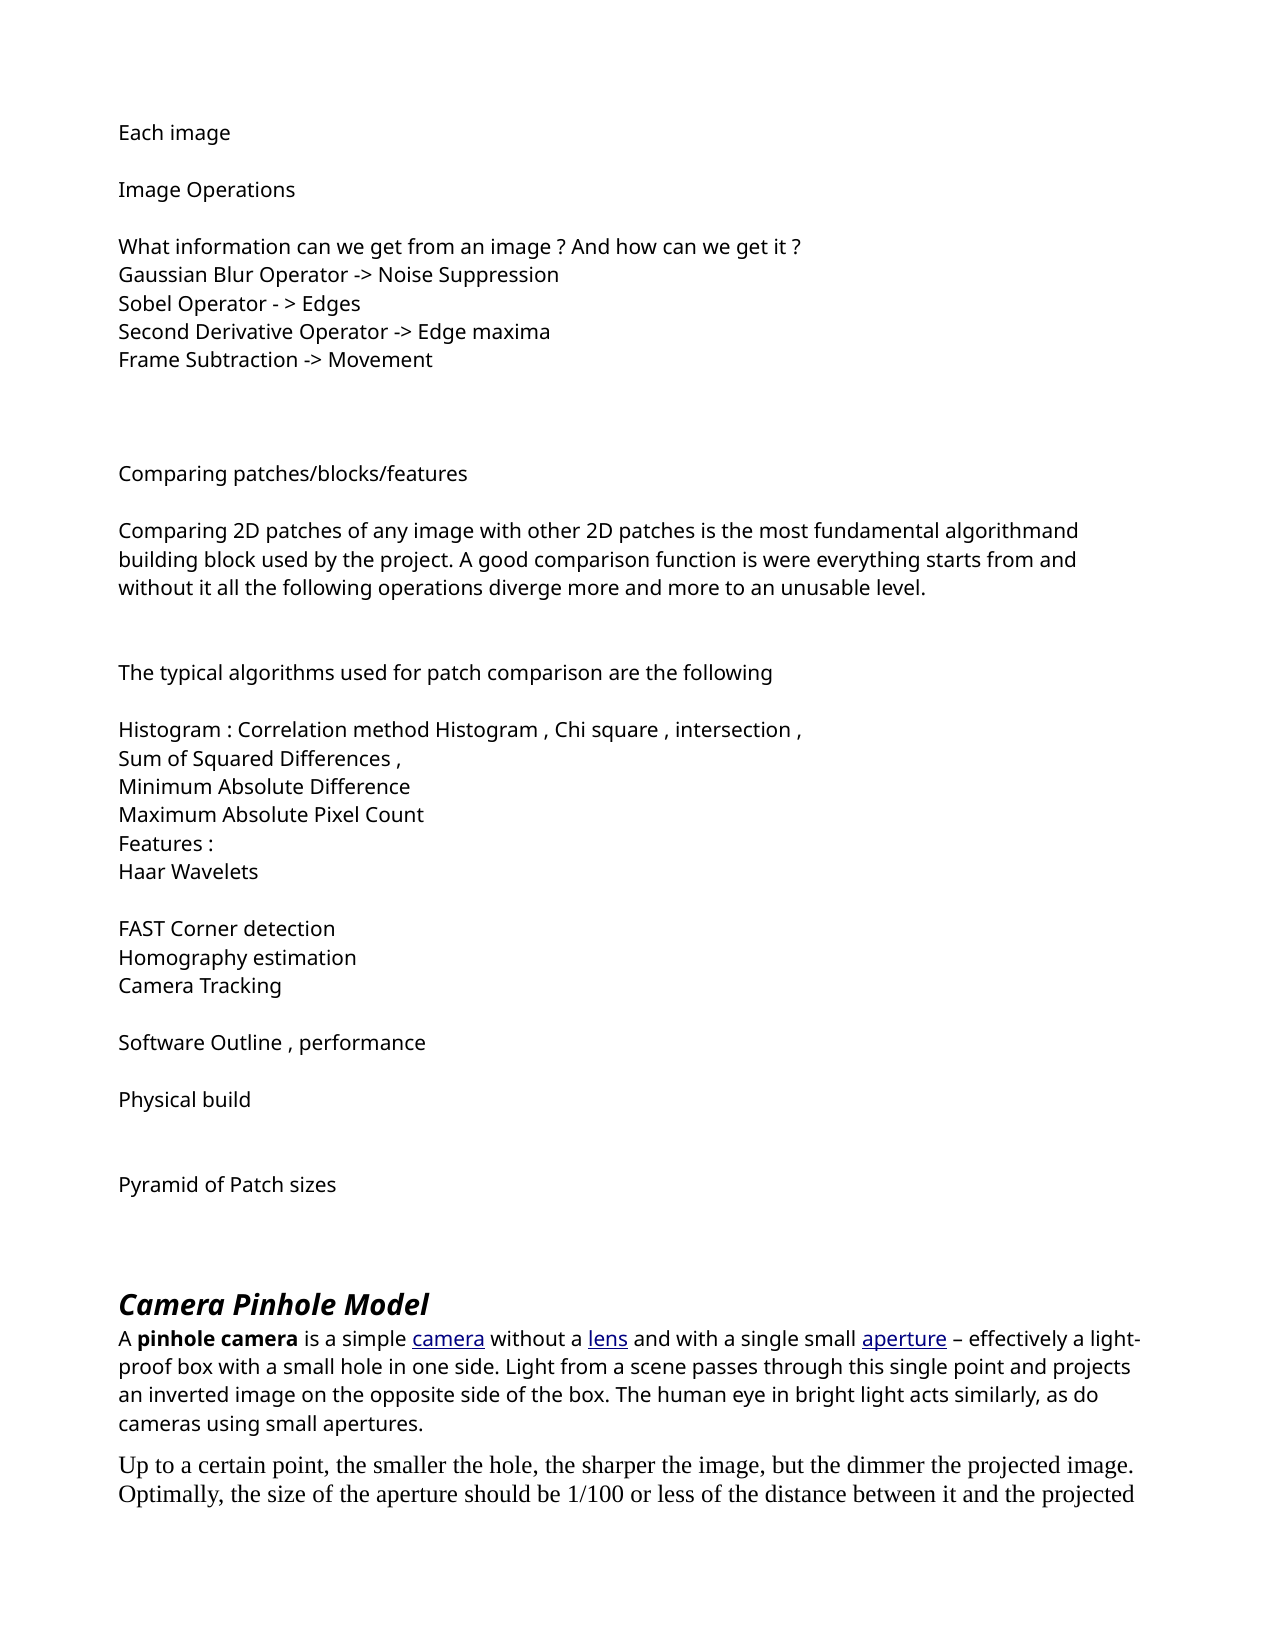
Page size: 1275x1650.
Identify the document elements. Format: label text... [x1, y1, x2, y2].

text Haar Wavelets [118, 857, 1157, 886]
text Physical build [118, 1085, 1157, 1113]
text A pinhole camera is a simple camera without a lens and with a single small aperture – effectively a light-proof box with a small hole in one side. Light from a scene passes through this single point and projects an inverted image on the opposite side of the box. The human eye in bright light acts similarly, as do cameras using small apertures. [118, 1324, 1157, 1437]
text Comparing 2D patches of any image with other 2D patches is the most fundamental algorithmand building block used by the project. A good comparison function is were everything starts from and without it all the following operations diverge more and more to an unusable level. [118, 516, 1157, 602]
text The typical algorithms used for patch comparison are the following [118, 658, 1157, 687]
text Each image [118, 118, 1157, 147]
text Comparing patches/blocks/features [118, 459, 1157, 488]
text Up to a certain point, the smaller the hole, the sharper the image, but the dimmer the projected image. Optimally, the size of the aperture should be 1/100 or less of the distance between it and the projected [118, 1450, 1157, 1507]
text Gaussian Blur Operator -> Noise Suppression [118, 260, 1157, 289]
text Histogram : Correlation method Histogram , Chi square , intersection , [118, 715, 1157, 744]
text Frame Subtraction -> Movement [118, 346, 1157, 374]
text Second Derivative Operator -> Edge maxima [118, 317, 1157, 346]
text FAST Corner detection [118, 914, 1157, 943]
text Camera Tracking [118, 971, 1157, 1000]
text Camera Pinhole Model [118, 1284, 1157, 1324]
text Features : [118, 829, 1157, 857]
text Minimum Absolute Difference [118, 772, 1157, 801]
text Pyramid of Patch sizes [118, 1170, 1157, 1199]
text Software Outline , performance [118, 1028, 1157, 1057]
text Sobel Operator - > Edges [118, 289, 1157, 317]
text Image Operations [118, 175, 1157, 203]
text What information can we get from an image ? And how can we get it ? [118, 232, 1157, 260]
text Homography estimation [118, 943, 1157, 971]
text Maximum Absolute Pixel Count [118, 801, 1157, 829]
text Sum of Squared Differences , [118, 744, 1157, 772]
